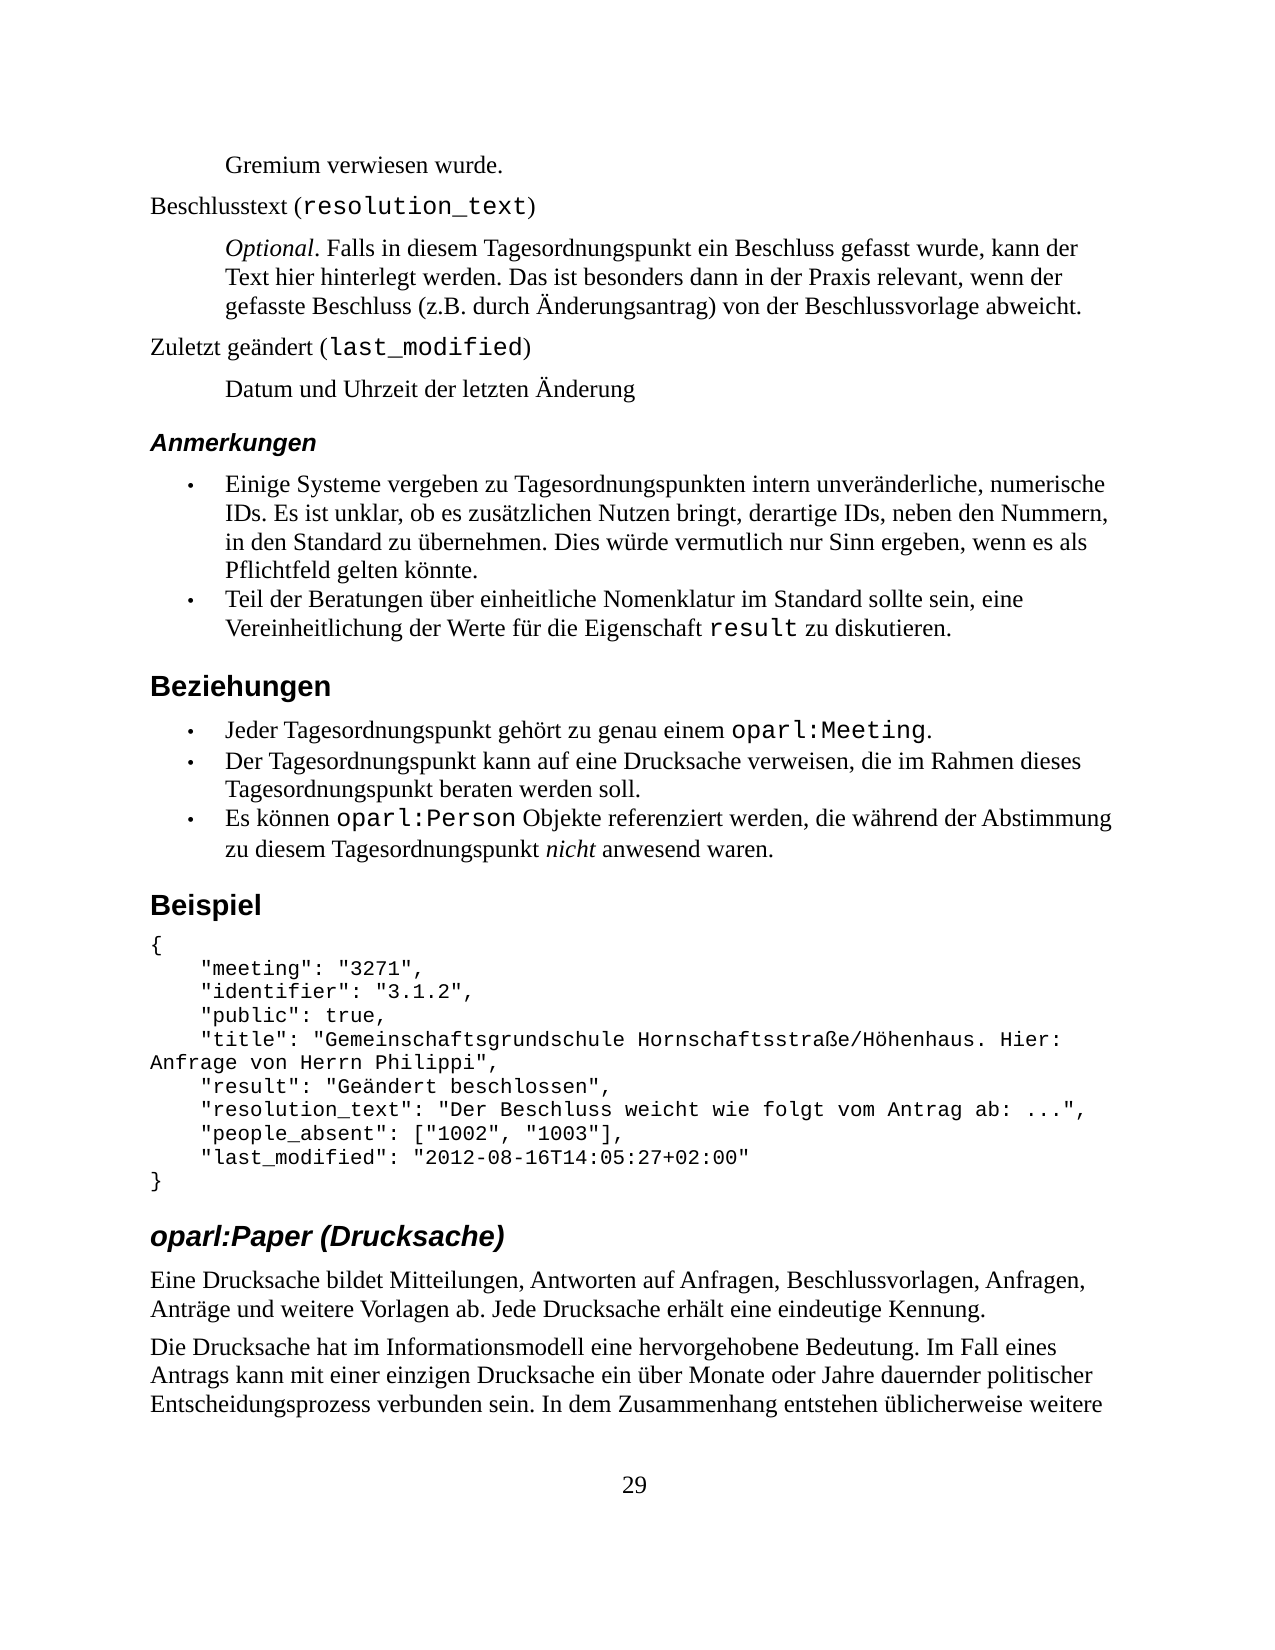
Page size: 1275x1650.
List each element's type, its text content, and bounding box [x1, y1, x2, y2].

text "result": "Geändert beschlossen", [150, 1076, 1125, 1099]
text Beschlusstext (resolution_text) [150, 191, 1125, 222]
list Es können oparl:Person Objekte referenziert werden, die während der Abstimmung zu diesem Tagesordnungspunkt nicht anwesend waren. [187, 803, 1125, 863]
subtitle Beispiel [150, 888, 1125, 921]
text } [150, 1170, 1125, 1194]
text Zuletzt geändert (last_modified) [150, 332, 1125, 363]
list Jeder Tagesordnungspunkt gehört zu genau einem oparl:Meeting. [187, 715, 1125, 746]
text "resolution_text": "Der Beschluss weicht wie folgt vom Antrag ab: ...", [150, 1099, 1125, 1123]
text "people_absent": ["1002", "1003"], [150, 1123, 1125, 1147]
text Datum und Uhrzeit der letzten Änderung [225, 374, 1125, 403]
list Teil der Beratungen über einheitliche Nomenklatur im Standard sollte sein, eine Vereinheitlichung der Werte für die Eigenschaft result zu diskutieren. [187, 584, 1125, 644]
text "last_modified": "2012-08-16T14:05:27+02:00" [150, 1147, 1125, 1170]
list Der Tagesordnungspunkt kann auf eine Drucksache verweisen, die im Rahmen dieses Tagesordnungspunkt beraten werden soll. [187, 746, 1125, 803]
text Eine Drucksache bildet Mitteilungen, Antworten auf Anfragen, Beschlussvorlagen, Anfragen, Anträge und weitere Vorlagen ab. Jede Drucksache erhält eine eindeutige Kennung. [150, 1265, 1125, 1323]
text Gremium verwiesen wurde. [225, 150, 1125, 179]
list Einige Systeme vergeben zu Tagesordnungspunkten intern unveränderliche, numerische IDs. Es ist unklar, ob es zusätzlichen Nutzen bringt, derartige IDs, neben den Nummern, in den Standard zu übernehmen. Dies würde vermutlich nur Sinn ergeben, wenn es als Pflichtfeld gelten könnte. [187, 469, 1125, 584]
subtitle Anmerkungen [150, 428, 1125, 457]
subtitle oparl:Paper (Drucksache) [150, 1219, 1125, 1253]
text Optional. Falls in diesem Tagesordnungspunkt ein Beschluss gefasst wurde, kann der Text hier hinterlegt werden. Das ist besonders dann in der Praxis relevant, wenn der gefasste Beschluss (z.B. durch Änderungsantrag) von der Beschlussvorlage abweicht. [225, 233, 1125, 320]
text "public": true, [150, 1005, 1125, 1028]
text Die Drucksache hat im Informationsmodell eine hervorgehobene Bedeutung. Im Fall eines Antrags kann mit einer einzigen Drucksache ein über Monate oder Jahre dauernder politischer Entscheidungsprozess verbunden sein. In dem Zusammenhang entstehen üblicherweise weitere [150, 1332, 1125, 1418]
text { [150, 934, 1125, 958]
text "title": "Gemeinschaftsgrundschule Hornschaftsstraße/Höhenhaus. Hier: Anfrage von Herrn Philippi", [150, 1028, 1125, 1076]
text "identifier": "3.1.2", [150, 981, 1125, 1005]
subtitle Beziehungen [150, 669, 1125, 702]
text "meeting": "3271", [150, 958, 1125, 981]
